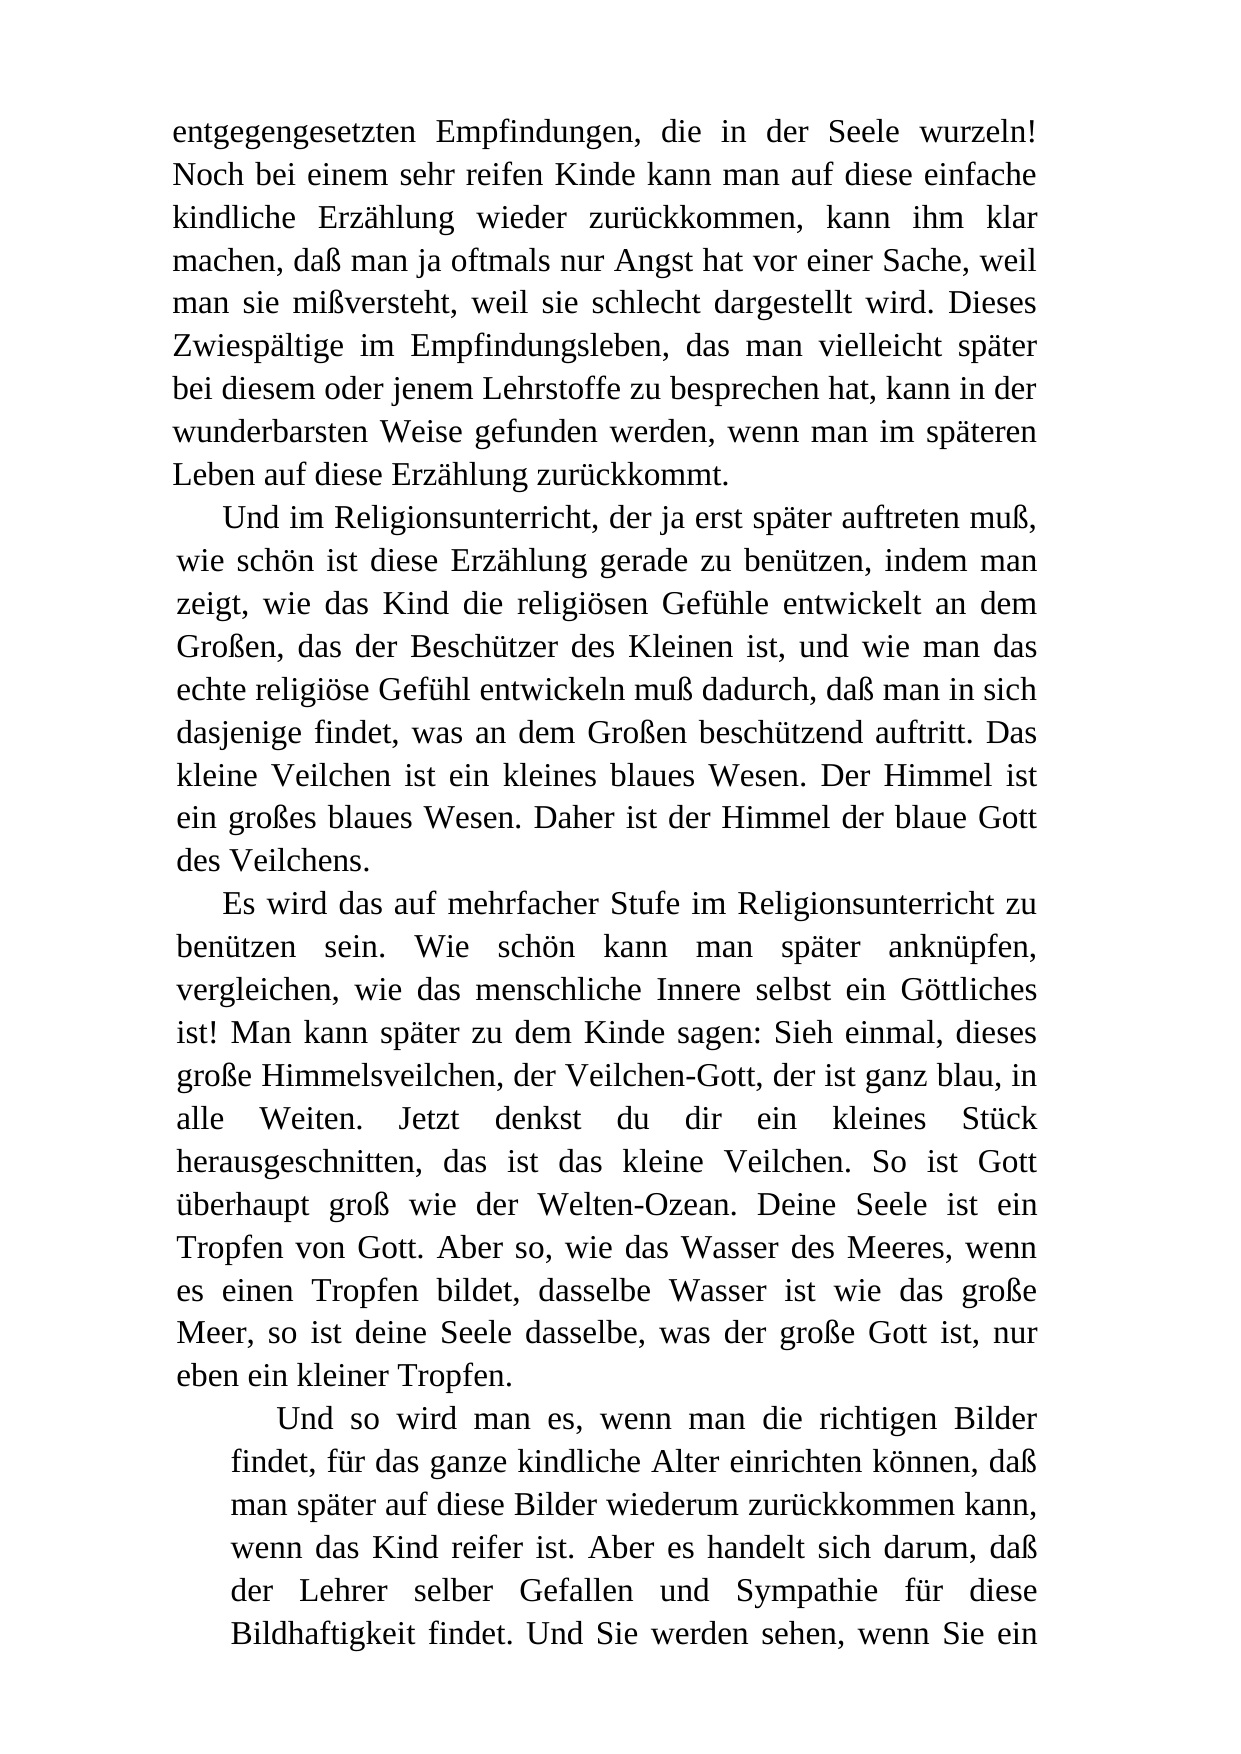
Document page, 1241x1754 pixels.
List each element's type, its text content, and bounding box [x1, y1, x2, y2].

text entgegengesetzten Empfindungen, die in der Seele wurzeln! Noch bei einem sehr reifen Kinde kann man auf diese einfache kindliche Erzählung wieder zurückkommen, kann ihm klar machen, daß man ja oftmals nur Angst hat vor einer Sache, weil man sie mißversteht, weil sie schlecht dargestellt wird. Dieses Zwiespältige im Empfindungsleben, das man vielleicht später bei diesem oder jenem Lehrstoffe zu besprechen hat, kann in der wunderbarsten Weise gefunden werden, wenn man im späteren Leben auf diese Erzählung zurückkommt. [172, 111, 1038, 493]
text Und im Religionsunterricht, der ja erst später auftreten muß, wie schön ist diese Erzählung gerade zu benützen, indem man zeigt, wie das Kind die religiösen Gefühle entwickelt an dem Großen, das der Beschützer des Kleinen ist, und wie man das echte religiöse Gefühl entwickeln muß dadurch, daß man in sich dasjenige findet, was an dem Großen beschützend auftritt. Das kleine Veilchen ist ein kleines blaues Wesen. Der Himmel ist ein großes blaues Wesen. Daher ist der Himmel der blaue Gott des Veilchens. [176, 497, 1038, 879]
text Und so wird man es, wenn man die richtigen Bilder findet, für das ganze kindliche Alter einrichten können, daß man später auf diese Bilder wiederum zurückkommen kann, wenn das Kind reifer ist. Aber es handelt sich darum, daß der Lehrer selber Gefallen und Sympathie für diese Bildhaftigkeit findet. Und Sie werden sehen, wenn Sie ein [230, 1398, 1038, 1651]
text Es wird das auf mehrfacher Stufe im Religionsunterricht zu benützen sein. Wie schön kann man später anknüpfen, vergleichen, wie das menschliche Innere selbst ein Göttliches ist! Man kann später zu dem Kinde sagen: Sieh einmal, dieses große Himmelsveilchen, der Veilchen-Gott, der ist ganz blau, in alle Weiten. Jetzt denkst du dir ein kleines Stück herausgeschnitten, das ist das kleine Veilchen. So ist Gott überhaupt groß wie der Welten-Ozean. Deine Seele ist ein Tropfen von Gott. Aber so, wie das Wasser des Meeres, wenn es einen Tropfen bildet, dasselbe Wasser ist wie das große Meer, so ist deine Seele dasselbe, was der große Gott ist, nur eben ein kleiner Tropfen. [176, 883, 1038, 1394]
